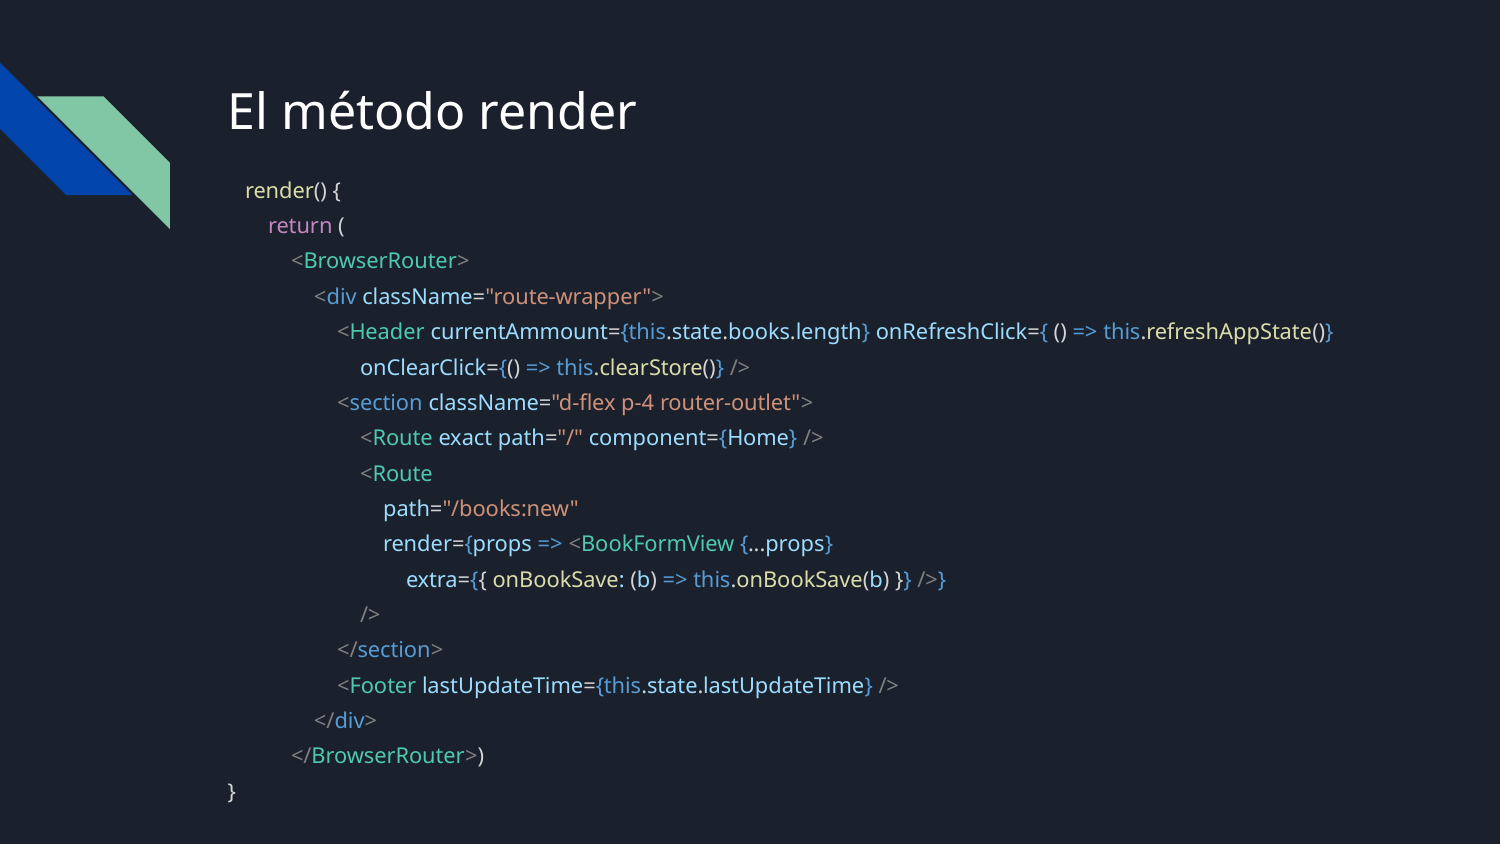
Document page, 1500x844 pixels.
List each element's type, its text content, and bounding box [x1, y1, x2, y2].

text_box El método render [212, 64, 1368, 152]
text_box render() { return ( <BrowserRouter> <div className="route-wrapper"> <Header currentAmmount={this.state.books.length} onRefreshClick={ () => this.refreshAppState()} onClearClick={() => this.clearStore()} /> <section className="d-flex p-4 router-outlet"> <Route exact path="/" component={Home} /> <Route path="/books:new" render={props => <BookFormView {...props} extra={{ onBookSave: (b) => this.onBookSave(b) }} />} /> </section> <Footer lastUpdateTime={this.state.lastUpdateTime} /> </div> </BrowserRouter>) } [212, 152, 1466, 844]
